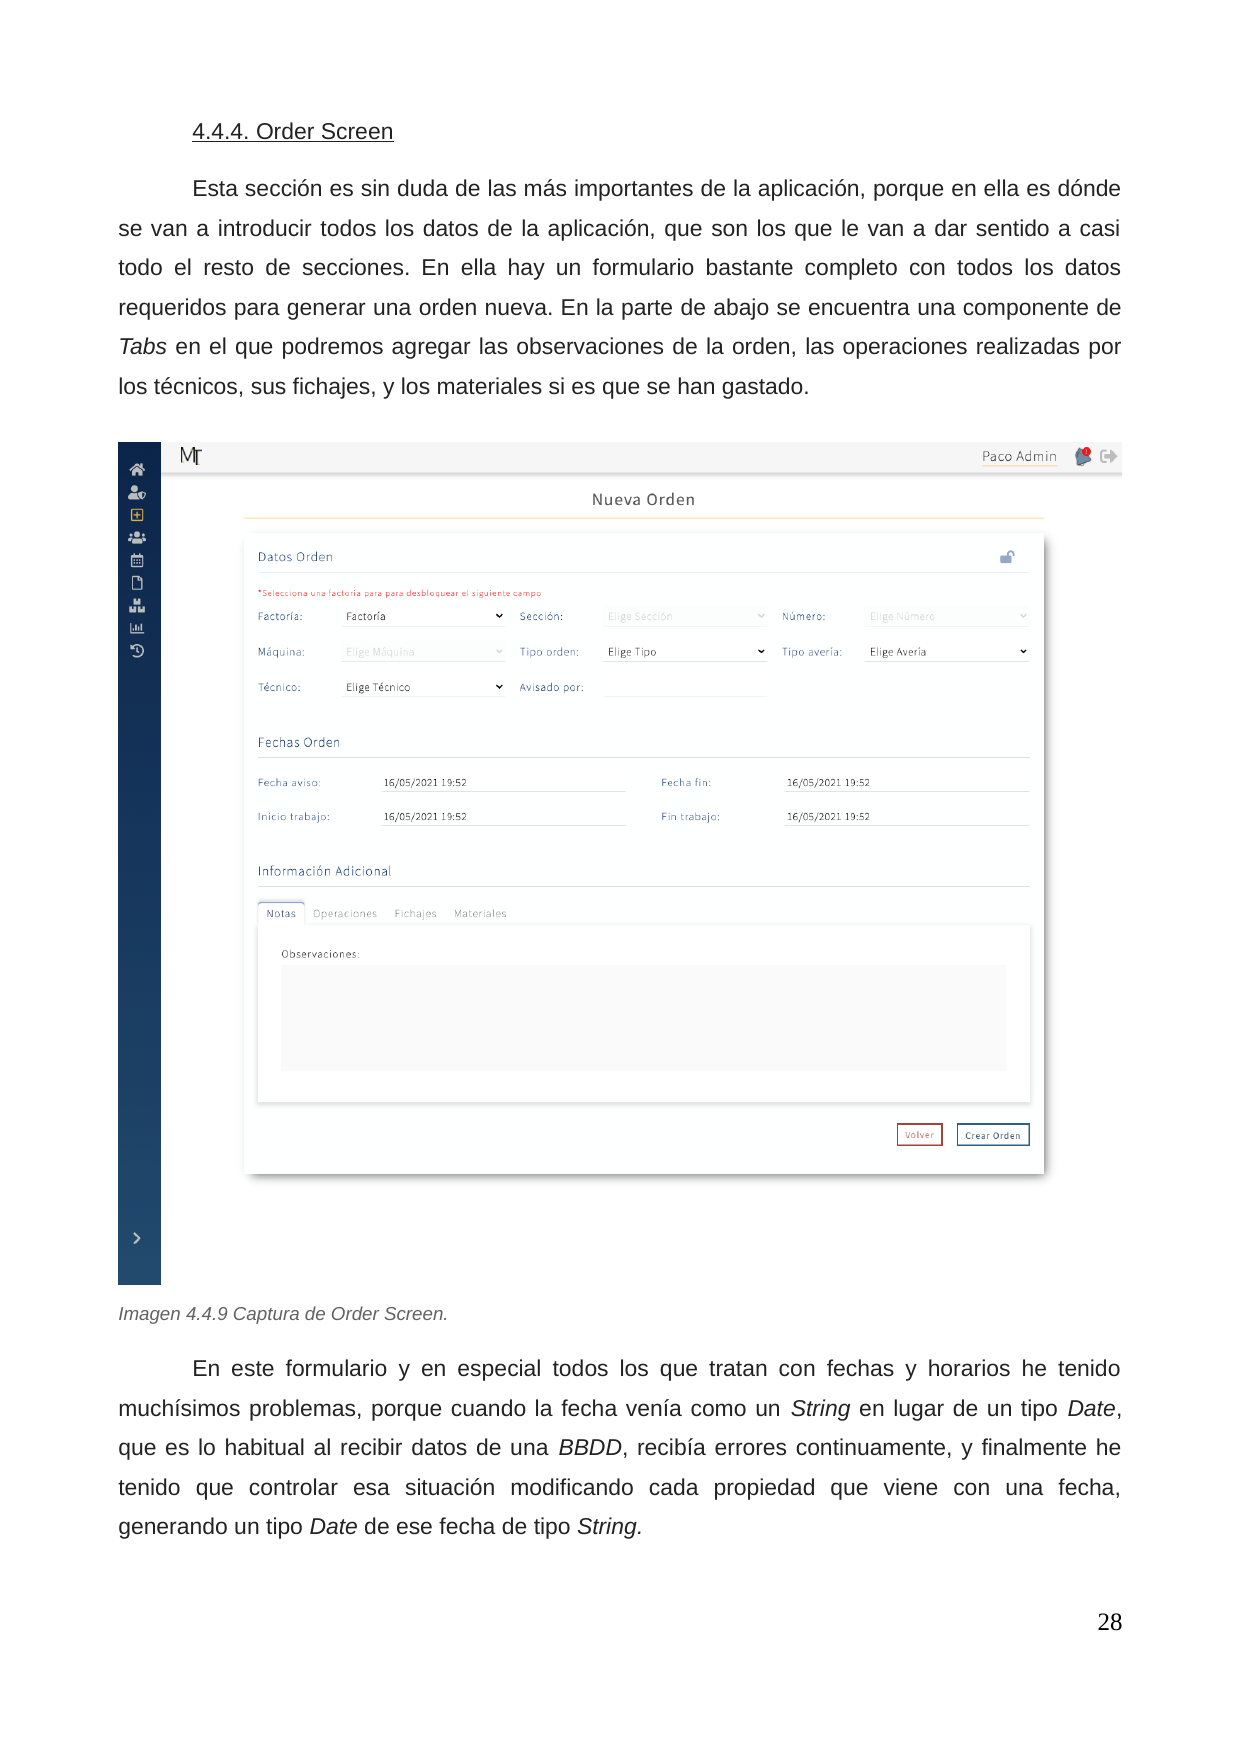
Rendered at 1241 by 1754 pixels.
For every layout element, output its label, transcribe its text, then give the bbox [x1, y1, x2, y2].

text Imagen 4.4.9 Captura de Order Screen. [118, 1285, 1122, 1324]
text En este formulario y en especial todos los que tratan con fechas y horarios he tenido muchísimos problemas, porque cuando la fecha venía como un String en lugar de un tipo Date, que es lo habitual al recibir datos de una BBDD, recibía errores continuamente, y finalmente he tenido que controlar esa situación modificando cada propiedad que viene con una fecha, generando un tipo Date de ese fecha de tipo String. [118, 1324, 1122, 1539]
text Esta sección es sin duda de las más importantes de la aplicación, porque en ella es dónde se van a introducir todos los datos de la aplicación, que son los que le van a dar sentido a casi todo el resto de secciones. En ella hay un formulario bastante completo con todos los datos requeridos para generar una orden nueva. En la parte de abajo se encuentra una componente de Tabs en el que podremos agregar las observaciones de la orden, las operaciones realizadas por los técnicos, sus fichajes, y los materiales si es que se han gastado. [118, 175, 1122, 399]
text 4.4.4. Order Screen [118, 118, 1122, 144]
picture [118, 442, 1123, 1285]
text [118, 430, 1122, 442]
